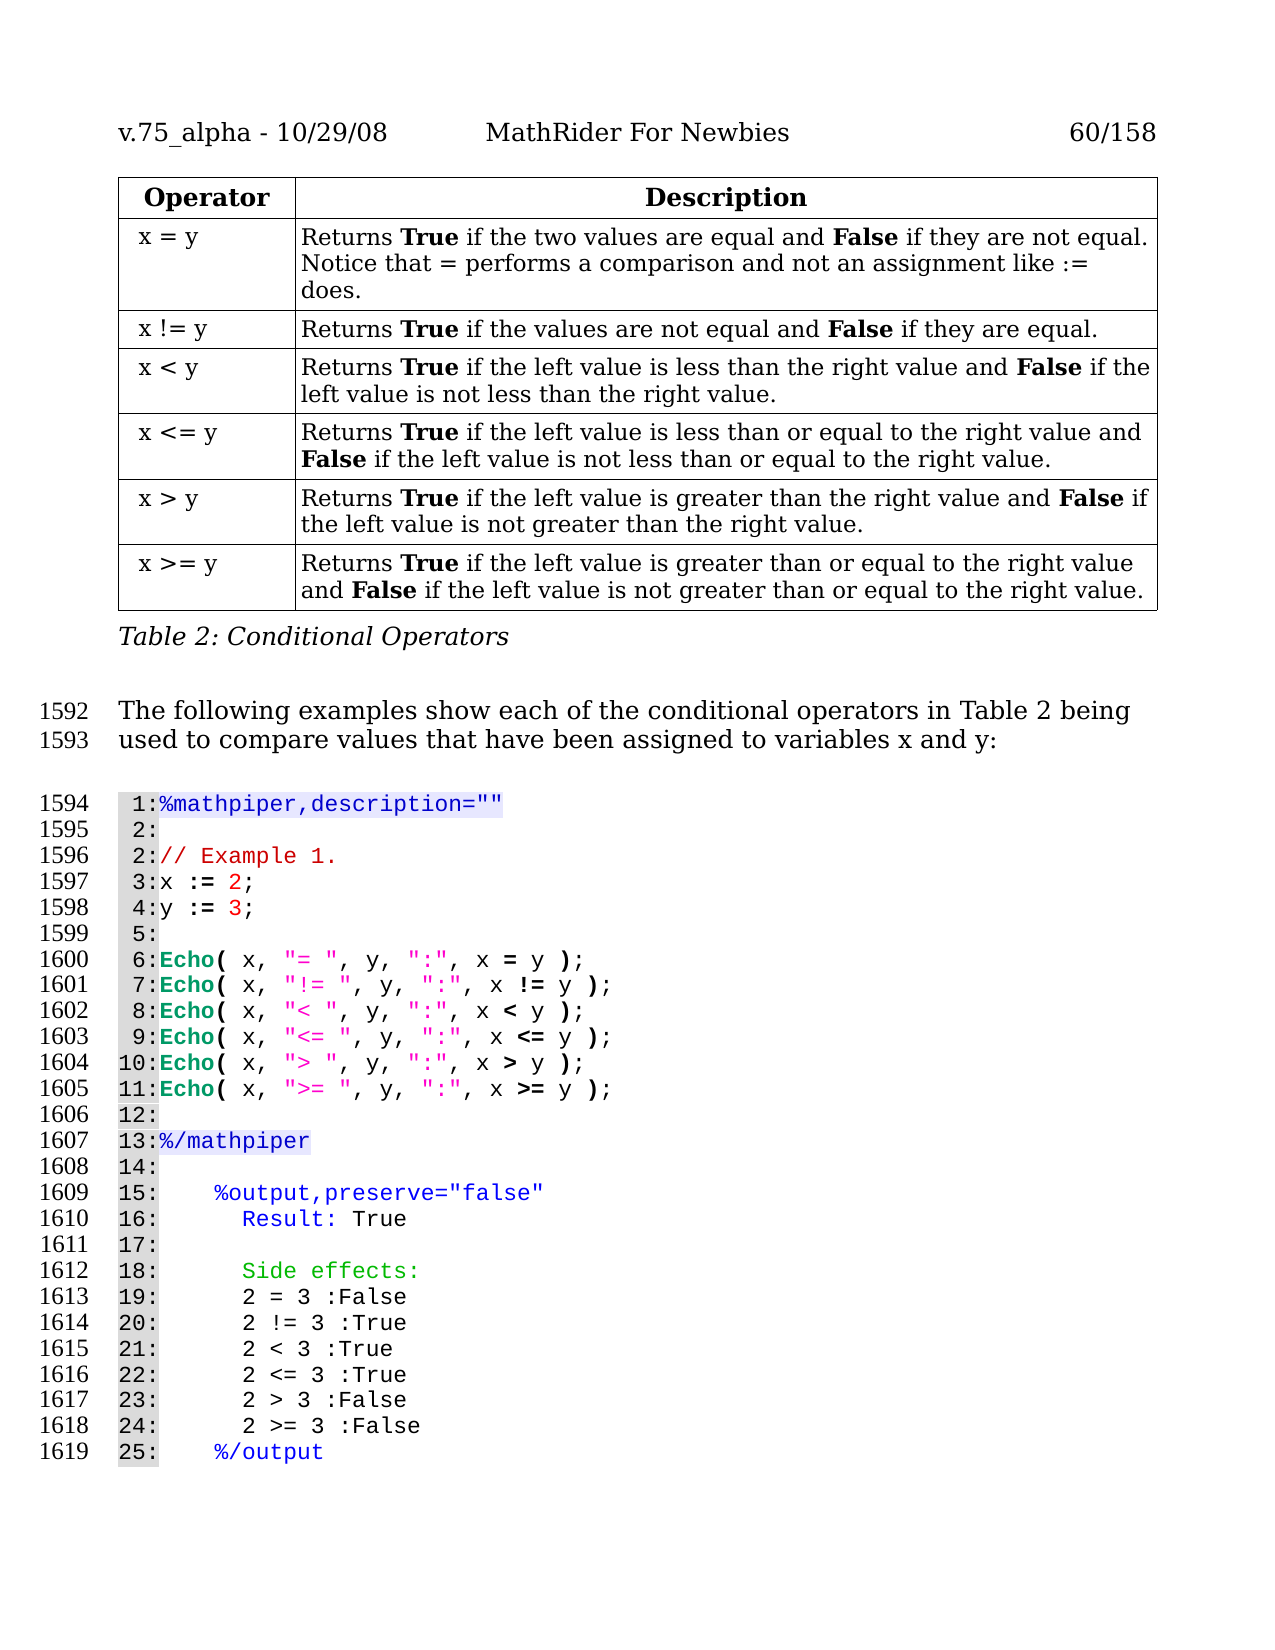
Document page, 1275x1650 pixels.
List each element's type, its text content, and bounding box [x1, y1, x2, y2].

text 13:%/mathpiper [118, 1129, 1157, 1155]
text 6:Echo( x, "= ", y, ":", x = y ); [118, 948, 1157, 974]
text 21: 2 < 3 :True [118, 1337, 1157, 1363]
table_cell x > y [119, 480, 295, 544]
table_header Operator [119, 178, 295, 218]
table_cell x <= y [119, 414, 295, 479]
text 20: 2 != 3 :True [118, 1311, 1157, 1337]
table_cell Returns True if the left value is less than the right value and False if the left value is not less than the right value. [296, 349, 1157, 413]
table_cell Returns True if the left value is greater than or equal to the right value and False if the left value is not greater than or equal to the right value. [296, 545, 1157, 609]
text 2: [118, 818, 1157, 844]
table_cell x != y [119, 311, 295, 348]
text 24: 2 >= 3 :False [118, 1415, 1157, 1441]
table_cell Returns True if the left value is greater than the right value and False if the left value is not greater than the right value. [296, 480, 1157, 544]
text 1:%mathpiper,description="" [118, 792, 1157, 818]
text 2:// Example 1. [118, 844, 1157, 870]
table_header Description [296, 178, 1157, 218]
text 12: [118, 1103, 1157, 1129]
text 14: [118, 1155, 1157, 1181]
text 16: Result: True [118, 1207, 1157, 1233]
text 3:x := 2; [118, 870, 1157, 896]
table_cell x >= y [119, 545, 295, 609]
text 9:Echo( x, "<= ", y, ":", x <= y ); [118, 1026, 1157, 1052]
table_cell Returns True if the left value is less than or equal to the right value and False if the left value is not less than or equal to the right value. [296, 414, 1157, 479]
table_cell x = y [119, 219, 295, 309]
text 19: 2 = 3 :False [118, 1285, 1157, 1311]
text 23: 2 > 3 :False [118, 1389, 1157, 1415]
text 11:Echo( x, ">= ", y, ":", x >= y ); [118, 1078, 1157, 1103]
text 25: %/output [118, 1441, 1157, 1467]
text 7:Echo( x, "!= ", y, ":", x != y ); [118, 974, 1157, 1000]
text 22: 2 <= 3 :True [118, 1363, 1157, 1389]
text 17: [118, 1233, 1157, 1259]
text 4:y := 3; [118, 896, 1157, 922]
table_cell x < y [119, 349, 295, 413]
text 18: Side effects: [118, 1259, 1157, 1285]
text 15: %output,preserve="false" [118, 1181, 1157, 1207]
text The following examples show each of the conditional operators in Table 2 being used to compare values that have been assigned to variables x and y: [118, 696, 1157, 754]
text Table 2: Conditional Operators [118, 622, 1157, 651]
text 10:Echo( x, "> ", y, ":", x > y ); [118, 1052, 1157, 1078]
table_cell Returns True if the values are not equal and False if they are equal. [296, 311, 1157, 348]
table_cell Returns True if the two values are equal and False if they are not equal. Notice that = performs a comparison and not an assignment like := does. [296, 219, 1157, 309]
text 8:Echo( x, "< ", y, ":", x < y ); [118, 1000, 1157, 1026]
text 5: [118, 922, 1157, 948]
